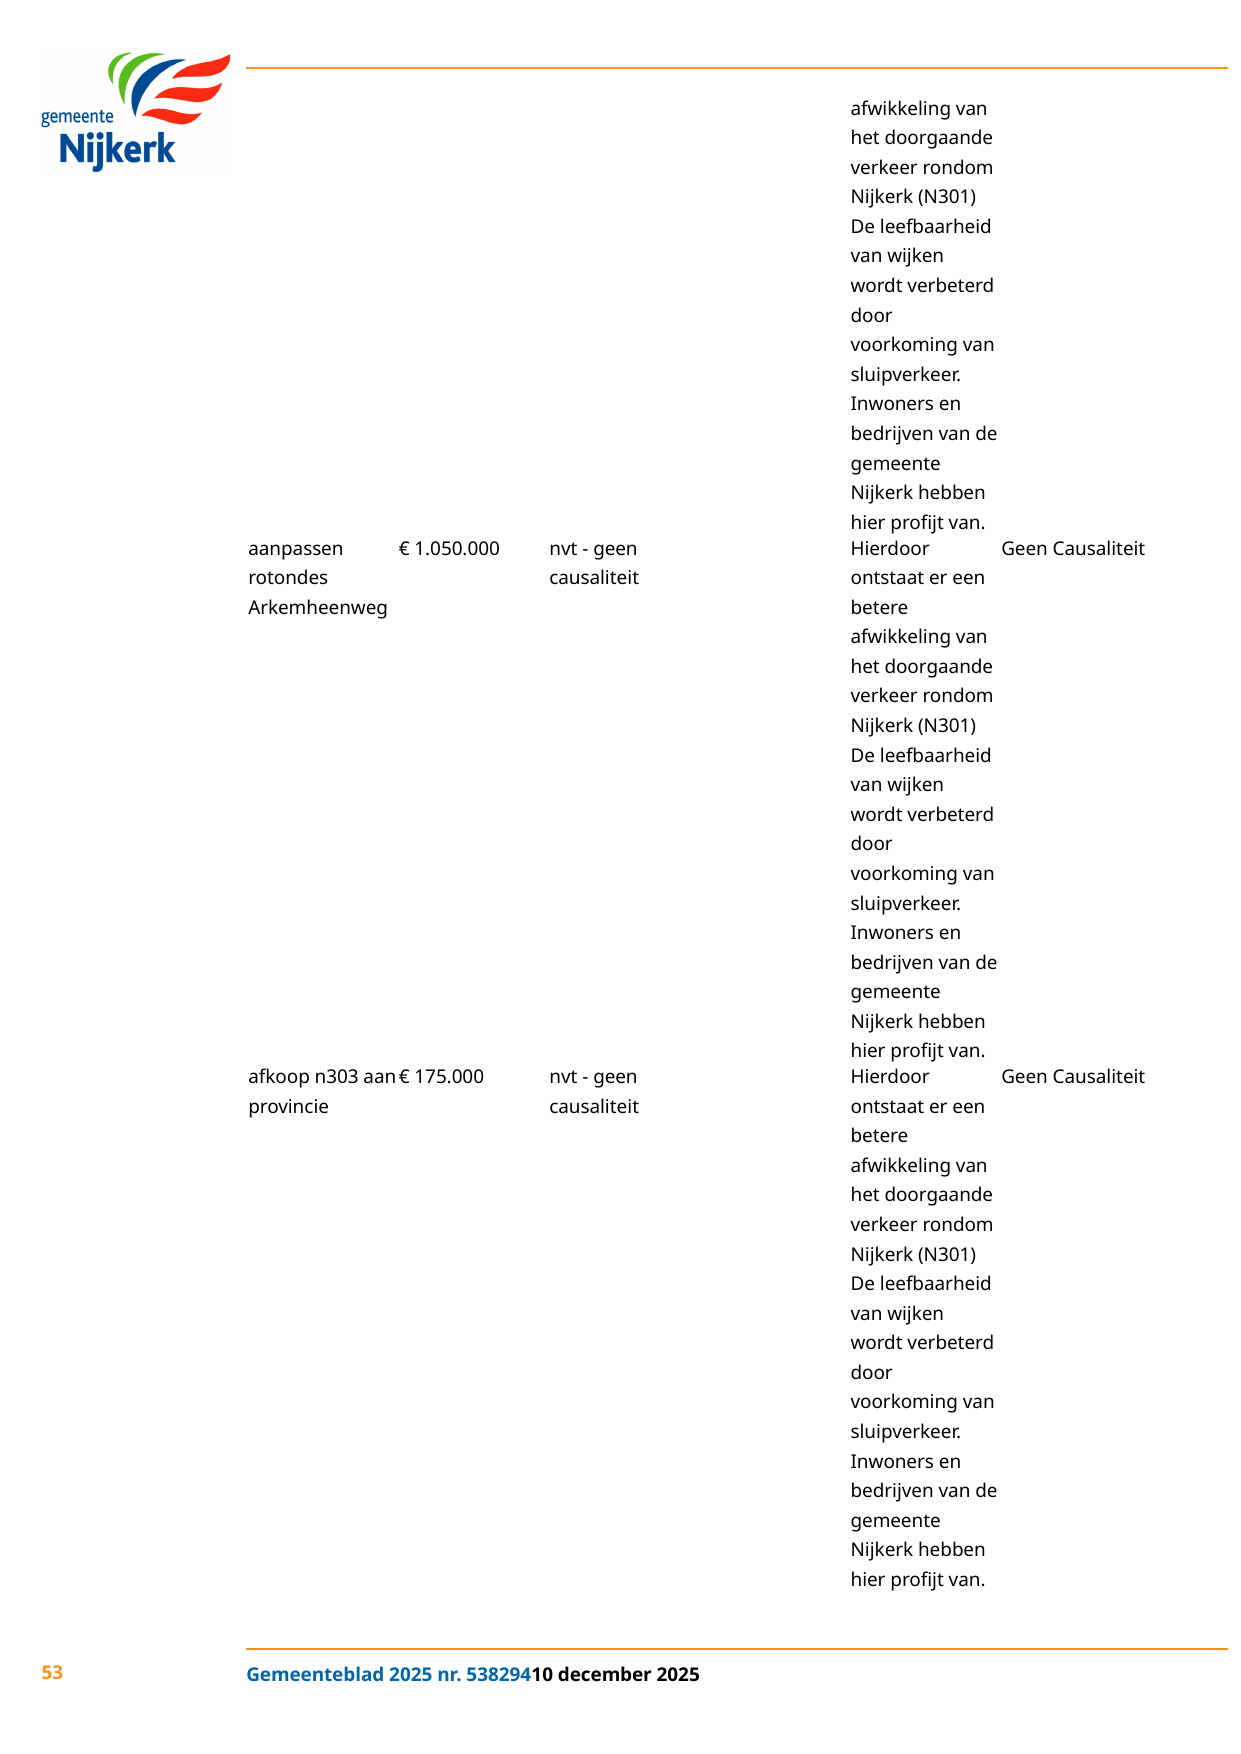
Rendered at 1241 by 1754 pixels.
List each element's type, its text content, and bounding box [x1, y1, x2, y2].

table_cell [700, 95, 850, 535]
table_cell [1001, 95, 1152, 535]
table_cell afwikkeling van het doorgaande verkeer rondom Nijkerk (N301) De leefbaarheid van wijken wordt verbeterd door voorkoming van sluipverkeer. Inwoners en bedrijven van de gemeente Nijkerk hebben hier profijt van. [850, 95, 1001, 535]
table_cell [700, 535, 850, 1063]
table_cell nvt - geen causaliteit [549, 1063, 700, 1592]
table_cell € 175.000 [399, 1063, 549, 1592]
table_cell Hierdoor ontstaat er een betere afwikkeling van het doorgaande verkeer rondom Nijkerk (N301) De leefbaarheid van wijken wordt verbeterd door voorkoming van sluipverkeer. Inwoners en bedrijven van de gemeente Nijkerk hebben hier profijt van. [850, 535, 1001, 1063]
table_cell [549, 95, 700, 535]
table_cell aanpassen rotondes Arkemheenweg [248, 535, 398, 1063]
table_cell Hierdoor ontstaat er een betere afwikkeling van het doorgaande verkeer rondom Nijkerk (N301) De leefbaarheid van wijken wordt verbeterd door voorkoming van sluipverkeer. Inwoners en bedrijven van de gemeente Nijkerk hebben hier profijt van. [850, 1063, 1001, 1592]
table_cell [399, 95, 549, 535]
table_cell Geen Causaliteit [1001, 1063, 1152, 1592]
table_cell [248, 95, 398, 535]
table_cell nvt - geen causaliteit [549, 535, 700, 1063]
table_cell Geen Causaliteit [1001, 535, 1152, 1063]
table_cell [700, 1063, 850, 1592]
picture [41, 47, 231, 172]
table_cell € 1.050.000 [399, 535, 549, 1063]
table_cell afkoop n303 aan provincie [248, 1063, 398, 1592]
